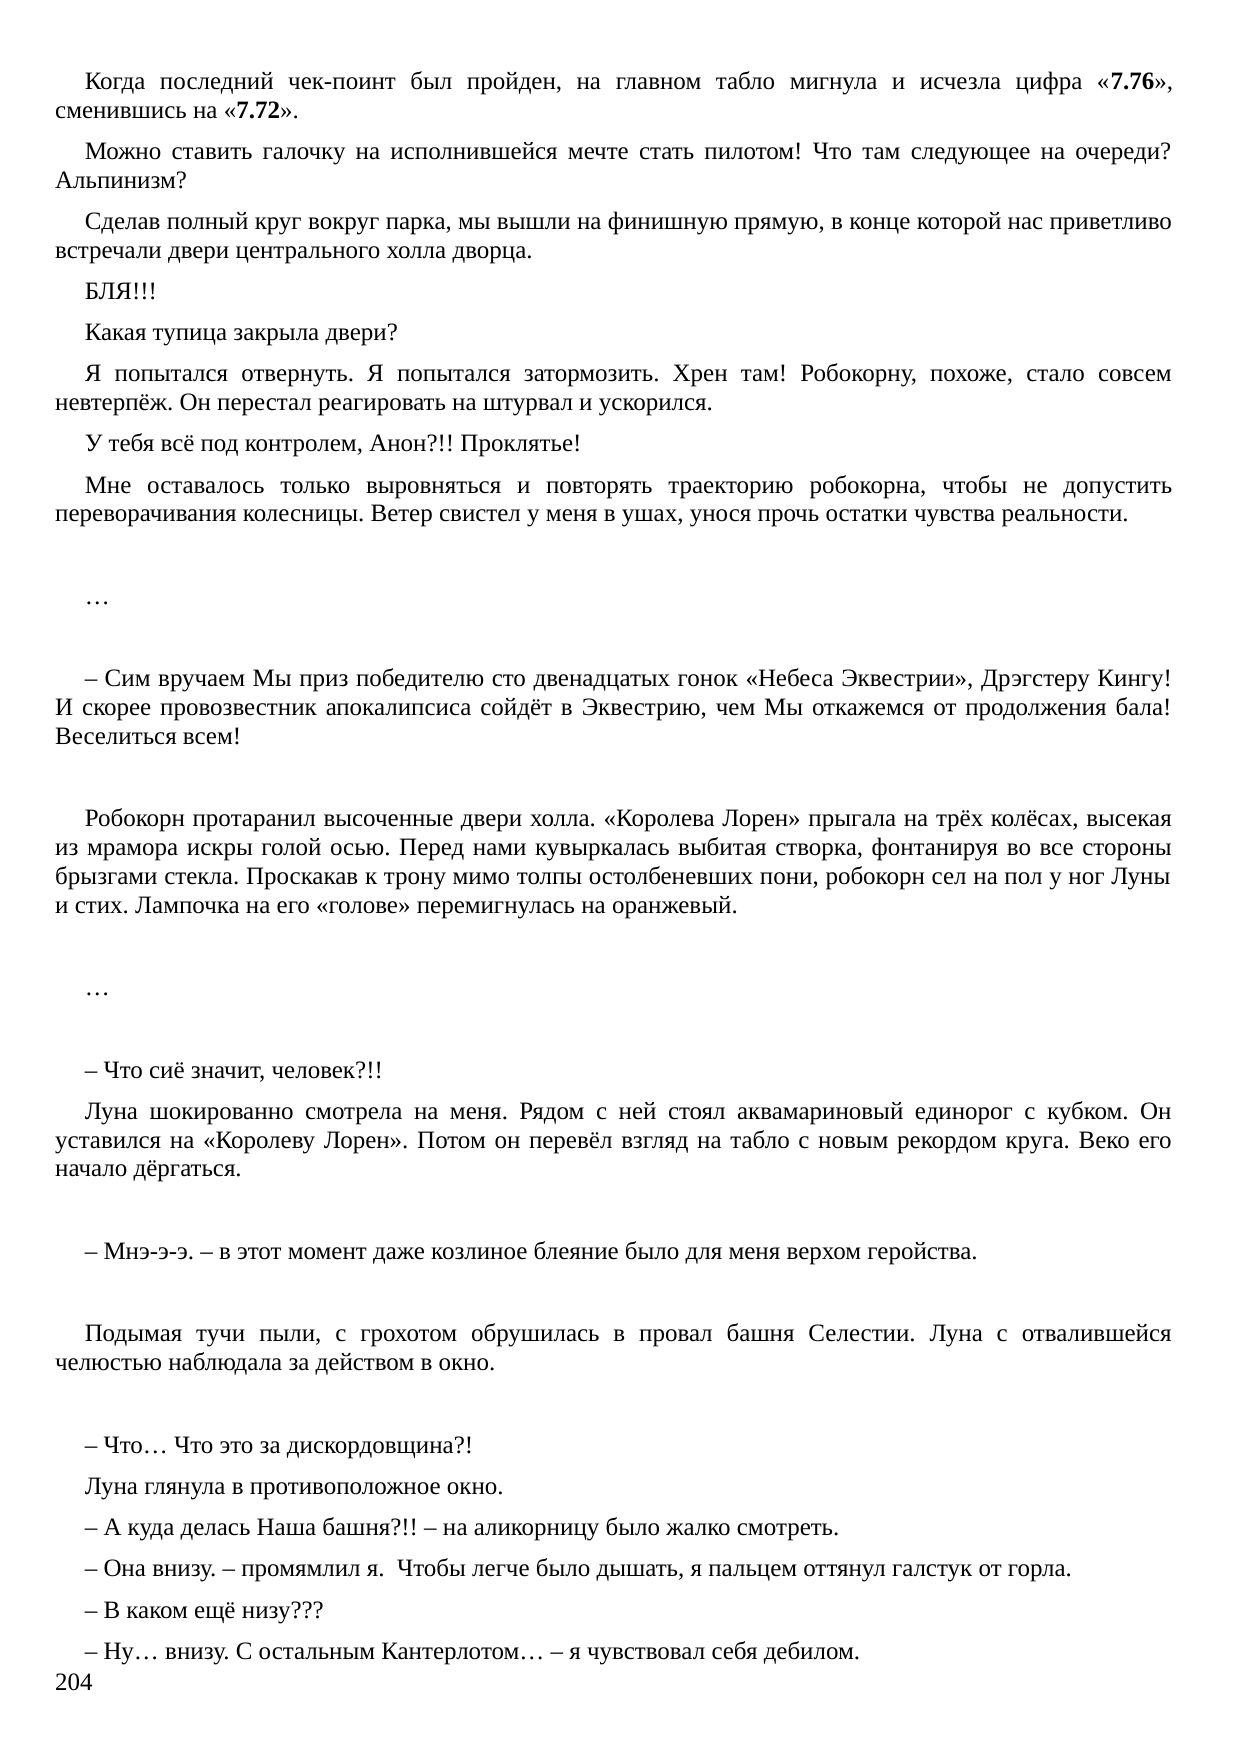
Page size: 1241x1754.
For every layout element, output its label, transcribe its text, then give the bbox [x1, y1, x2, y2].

text Можно ставить галочку на исполнившейся мечте стать пилотом! Что там следующее на очереди? Альпинизм? [55, 136, 1173, 193]
text Мне оставалось только выровняться и повторять траекторию робокорна, чтобы не допустить переворачивания колесницы. Ветер свистел у меня в ушах, унося прочь остатки чувства реальности. [55, 470, 1173, 527]
text Когда последний чек-поинт был пройден, на главном табло мигнула и исчезла цифра «7.76», сменившись на «7.72». [55, 66, 1173, 123]
text – Что… Что это за дискордовщина?! [55, 1430, 1173, 1458]
text Луна шокированно смотрела на меня. Рядом с ней стоял аквамариновый единорог с кубком. Он уставился на «Королеву Лорен». Потом он перевёл взгляд на табло с новым рекордом круга. Веко его начало дёргаться. [55, 1096, 1173, 1182]
text – Что сиё значит, человек?!! [55, 1055, 1173, 1083]
text Сделав полный круг вокруг парка, мы вышли на финишную прямую, в конце которой нас приветливо встречали двери центрального холла дворца. [55, 206, 1173, 263]
text … [55, 581, 1173, 610]
text Луна глянула в противоположное окно. [55, 1471, 1173, 1500]
text – Ну… внизу. С остальным Кантерлотом… – я чувствовал себя дебилом. [55, 1636, 1173, 1665]
text У тебя всё под контролем, Анон?!! Проклятье! [55, 428, 1173, 457]
text … [55, 972, 1173, 1001]
text – Мнэ-э-э. – в этот момент даже козлиное блеяние было для меня верхом геройства. [55, 1236, 1173, 1265]
text Я попытался отвернуть. Я попытался затормозить. Хрен там! Робокорну, похоже, стало совсем невтерпёж. Он перестал реагировать на штурвал и ускорился. [55, 358, 1173, 416]
text БЛЯ!!! [55, 276, 1173, 305]
text – Сим вручаем Мы приз победителю сто двенадцатых гонок «Небеса Эквестрии», Дрэгстеру Кингу! И скорее провозвестник апокалипсиса сойдёт в Эквестрию, чем Мы откажемся от продолжения бала! Веселиться всем! [55, 663, 1173, 750]
text – А куда делась Наша башня?!! – на аликорницу было жалко смотреть. [55, 1512, 1173, 1541]
text Какая тупица закрыла двери? [55, 317, 1173, 346]
text – Она внизу. – промямлил я. Чтобы легче было дышать, я пальцем оттянул галстук от горла. [55, 1553, 1173, 1582]
text Робокорн протаранил высоченные двери холла. «Королева Лорен» прыгала на трёх колёсах, высекая из мрамора искры голой осью. Перед нами кувыркалась выбитая створка, фонтанируя во все стороны брызгами стекла. Проскакав к трону мимо толпы остолбеневших пони, робокорн сел на пол у ног Луны и стих. Лампочка на его «голове» перемигнулась на оранжевый. [55, 803, 1173, 918]
text – В каком ещё низу??? [55, 1595, 1173, 1623]
text Подымая тучи пыли, с грохотом обрушилась в провал башня Селестии. Луна с отвалившейся челюстью наблюдала за действом в окно. [55, 1318, 1173, 1376]
